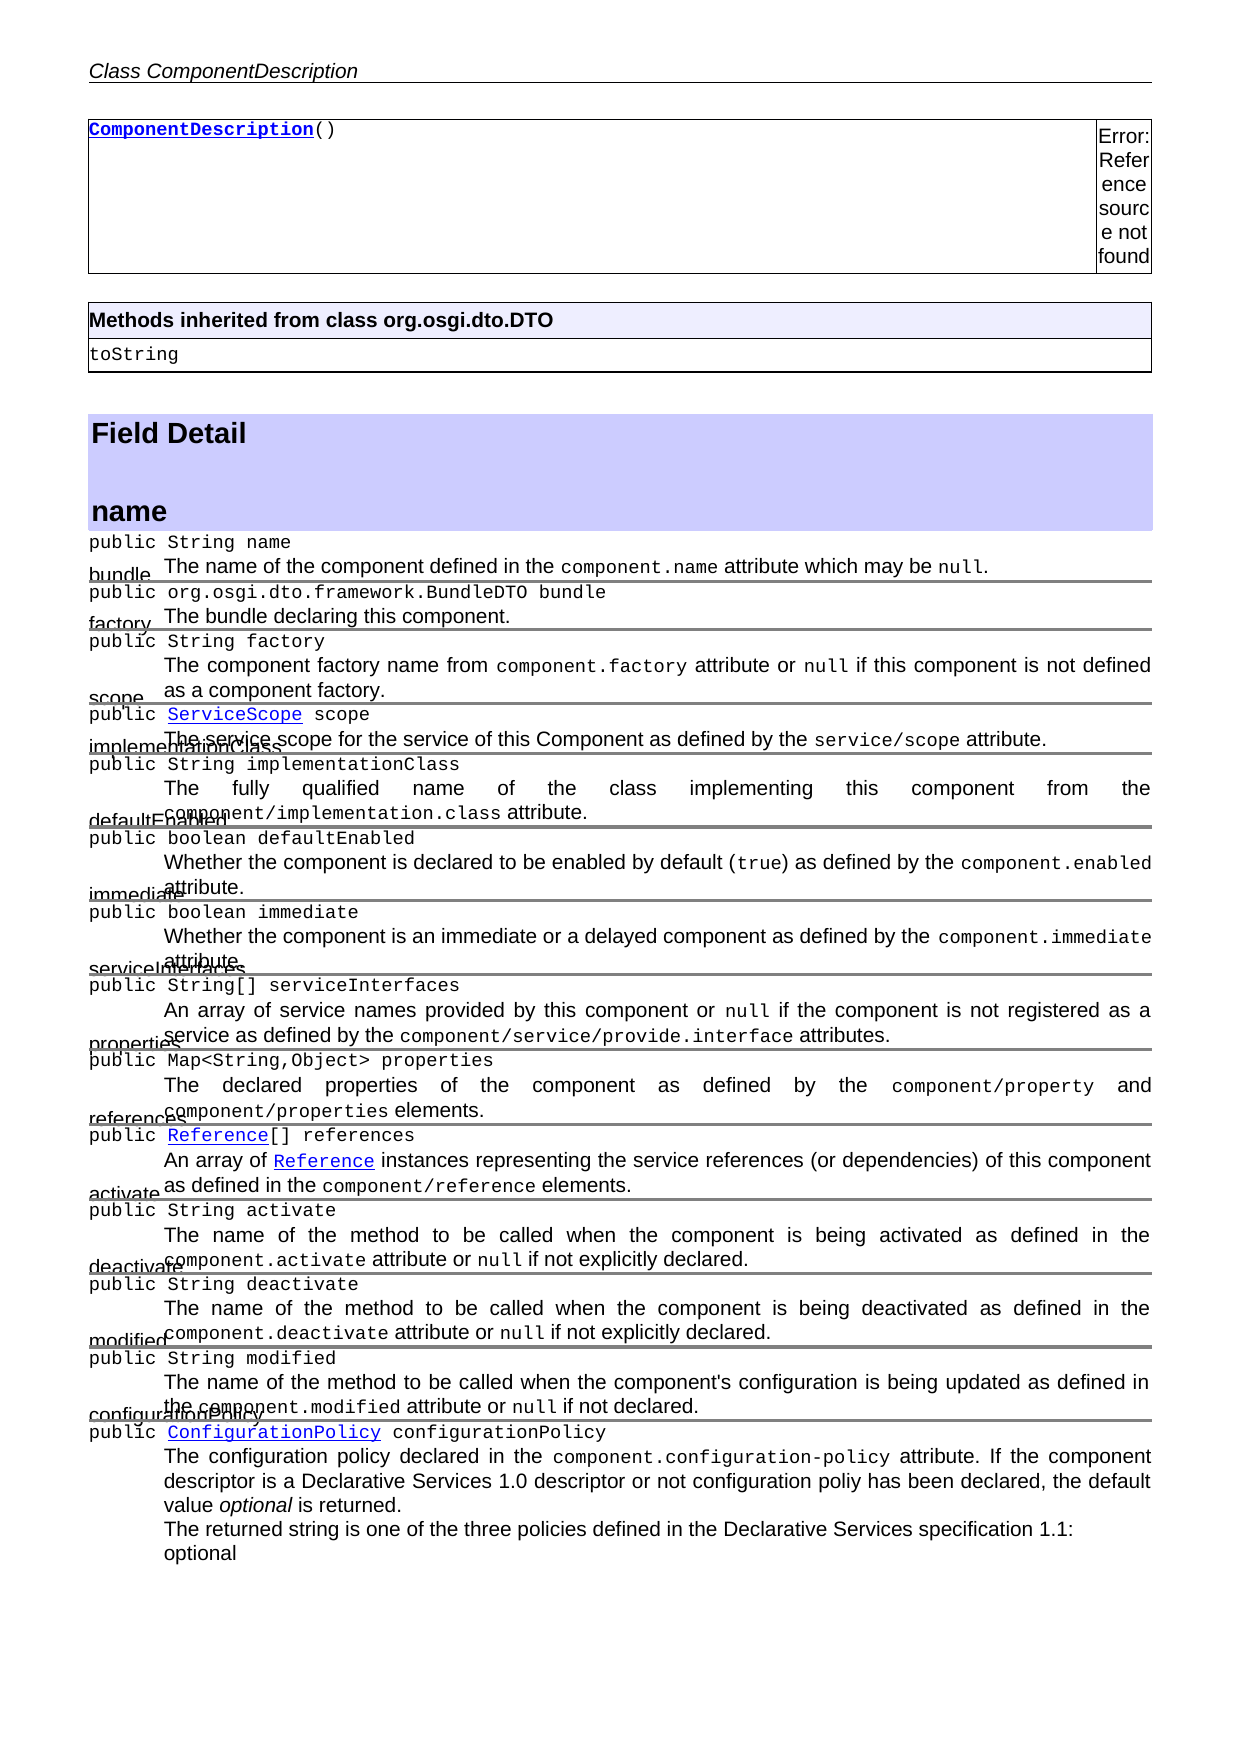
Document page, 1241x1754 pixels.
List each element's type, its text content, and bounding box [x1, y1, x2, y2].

text public boolean defaultEnabled [88, 829, 1152, 850]
text The name of the component defined in the component.name attribute which may be null. [163, 554, 1152, 579]
text public boolean immediate [88, 902, 1152, 924]
table_header Methods inherited from class org.osgi.dto.DTO [89, 303, 1151, 338]
text The configuration policy declared in the component.configuration-policy attribute. If the component descriptor is a Declarative Services 1.0 descriptor or not configuration poliy has been declared, the default value optional is returned. [163, 1444, 1152, 1517]
text Whether the component is an immediate or a delayed component as defined by the component.immediate attribute. [163, 924, 1152, 973]
text optional [163, 1541, 1152, 1565]
text The name of the method to be called when the component is being activated as defined in the component.activate attribute or null if not explicitly declared. [163, 1222, 1152, 1272]
text public String deactivate [88, 1275, 1152, 1296]
text The returned string is one of the three policies defined in the Declarative Services specification 1.1: [163, 1517, 1152, 1541]
text public String modified [88, 1349, 1152, 1370]
text The component factory name from component.factory attribute or null if this component is not defined as a component factory. [163, 653, 1152, 702]
text An array of Reference instances representing the service references (or dependencies) of this component as defined in the component/reference elements. [163, 1147, 1152, 1198]
text public org.osgi.dto.framework.BundleDTO bundle [88, 583, 1152, 604]
text public String[] serviceInterfaces [88, 976, 1152, 997]
text The declared properties of the component as defined by the component/property and component/properties elements. [163, 1072, 1152, 1123]
text public Reference[] references [88, 1126, 1152, 1147]
text The name of the method to be called when the component is being deactivated as defined in the component.deactivate attribute or null if not explicitly declared. [163, 1296, 1152, 1345]
text public String factory [88, 631, 1152, 653]
text public ConfigurationPolicy configurationPolicy [88, 1422, 1152, 1444]
table_cell ComponentDescription() [89, 120, 1096, 273]
text public String name [88, 533, 1152, 554]
table_cell Error: Reference source not found [1097, 120, 1151, 273]
table_cell toString [89, 339, 1151, 371]
text The fully qualified name of the class implementing this component from the component/implementation.class attribute. [163, 776, 1152, 825]
text public String implementationClass [88, 755, 1152, 776]
text public Map<String,Object> properties [88, 1051, 1152, 1072]
text An array of service names provided by this component or null if the component is not registered as a service as defined by the component/service/provide.interface attributes. [163, 997, 1152, 1048]
text public ServiceScope scope [88, 705, 1152, 726]
subtitle name [90, 491, 1152, 530]
subtitle Field Detail [90, 415, 1152, 450]
text The bundle declaring this component. [163, 604, 1152, 628]
text The name of the method to be called when the component's configuration is being updated as defined in the component.modified attribute or null if not declared. [163, 1370, 1152, 1419]
text Whether the component is declared to be enabled by default (true) as defined by the component.enabled attribute. [163, 850, 1152, 899]
text public String activate [88, 1201, 1152, 1222]
text The service scope for the service of this Component as defined by the service/scope attribute. [163, 726, 1152, 752]
